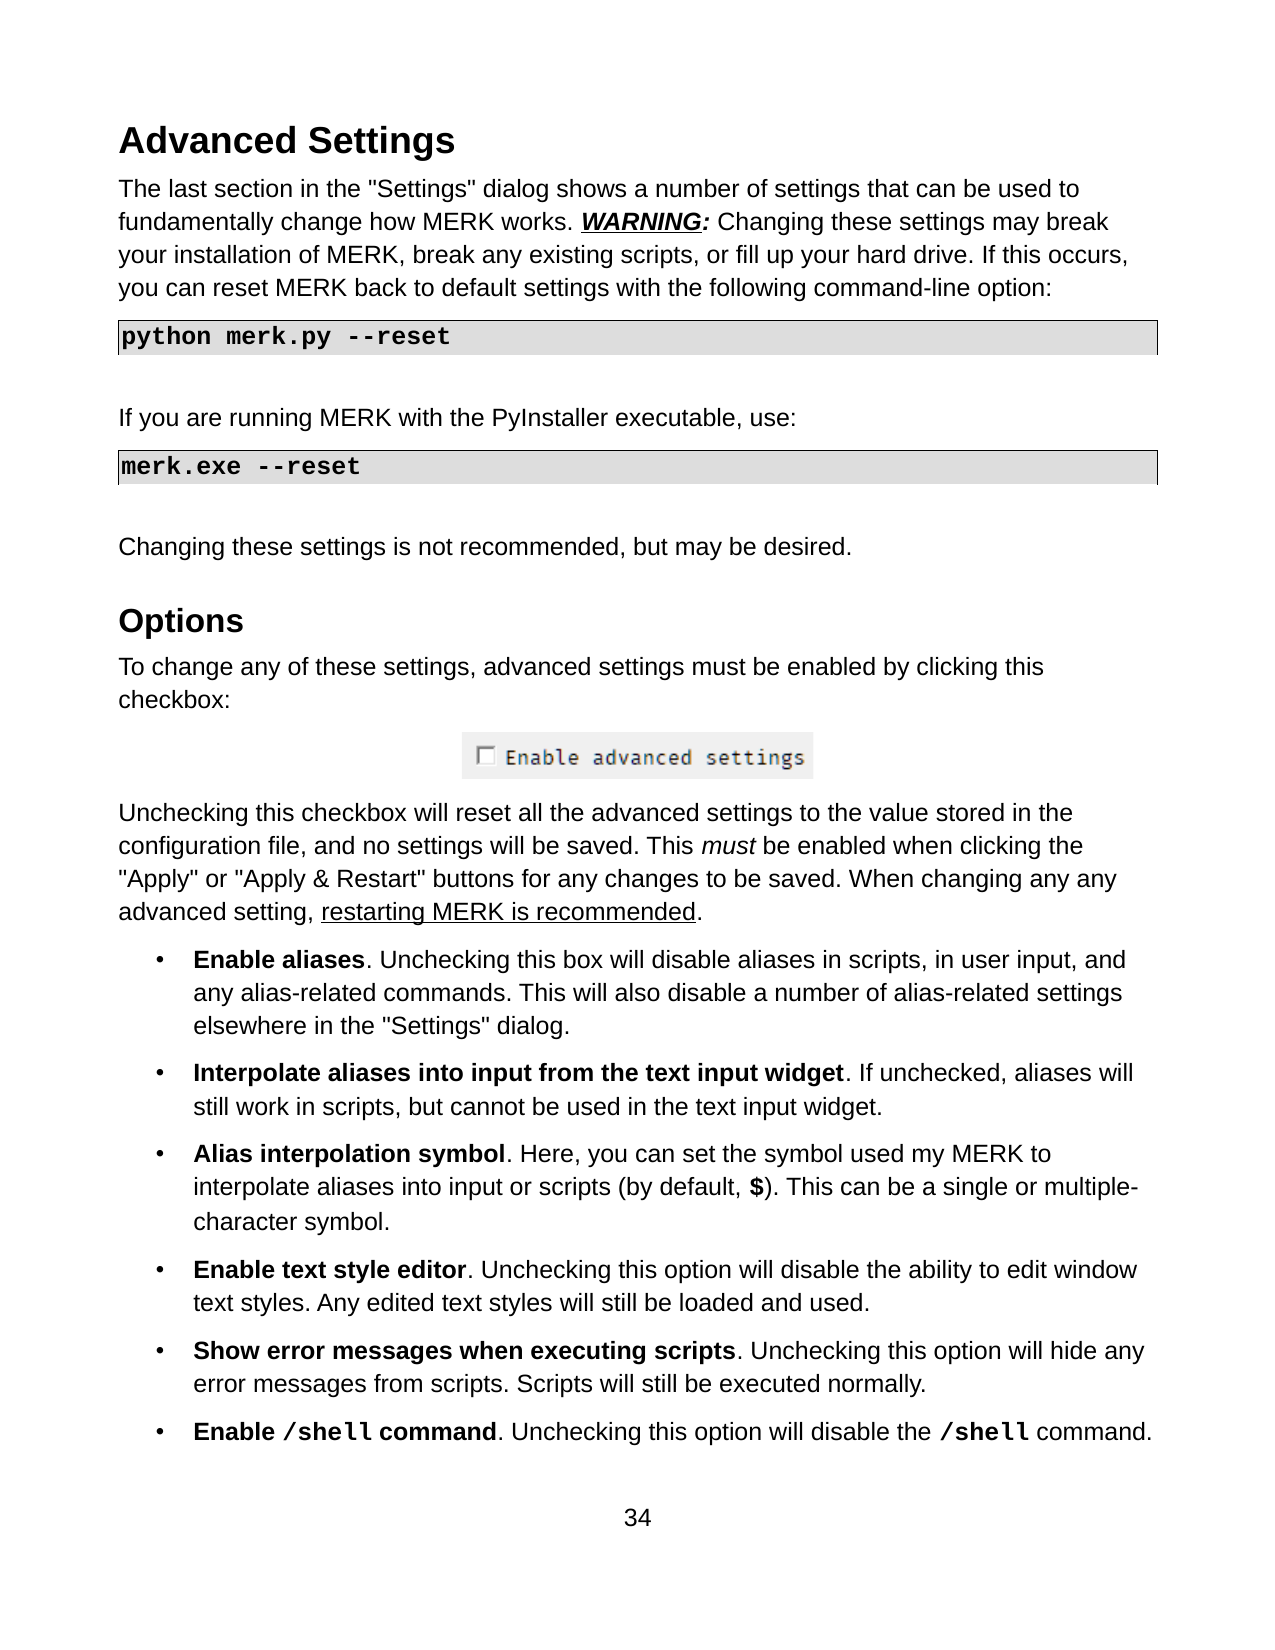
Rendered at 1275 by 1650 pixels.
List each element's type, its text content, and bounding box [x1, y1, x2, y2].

text Unchecking this checkbox will reset all the advanced settings to the value stored in the configuration file, and no settings will be saved. This must be enabled when clicking the "Apply" or "Apply & Restart" buttons for any changes to be saved. When changing any any advanced setting, restarting MERK is recommended. [118, 798, 1157, 926]
table_header python merk.py --reset [119, 321, 1157, 355]
text To change any of these settings, advanced settings must be enabled by clicking this checkbox: [118, 652, 1157, 713]
subtitle Options [118, 601, 1157, 639]
text Changing these settings is not recommended, but may be desired. [118, 532, 1157, 561]
list Enable aliases. Unchecking this box will disable aliases in scripts, in user input, and any alias-related commands. This will also disable a number of alias-related settings elsewhere in the "Settings" dialog. [156, 944, 1157, 1039]
text The last section in the "Settings" dialog shows a number of settings that can be used to fundamentally change how MERK works. WARNING: Changing these settings may break your installation of MERK, break any existing scripts, or fill up your hard drive. If this occurs, you can reset MERK back to default settings with the following command-line option: [118, 174, 1157, 302]
picture [461, 732, 814, 779]
table_header merk.exe --reset [119, 451, 1157, 484]
text If you are running MERK with the PyInstaller executable, use: [118, 402, 1157, 431]
list Interpolate aliases into input from the text input widget. If unchecked, aliases will still work in scripts, but cannot be used in the text input widget. [156, 1058, 1157, 1120]
list Alias interpolation symbol. Here, you can set the symbol used my MERK to interpolate aliases into input or scripts (by default, $). This can be a single or multiple-character symbol. [156, 1139, 1157, 1236]
subtitle Advanced Settings [118, 118, 1157, 161]
list Enable /shell command. Unchecking this option will disable the /shell command. [156, 1416, 1157, 1447]
list Show error messages when executing scripts. Unchecking this option will hide any error messages from scripts. Scripts will still be executed normally. [156, 1336, 1157, 1398]
list Enable text style editor. Unchecking this option will disable the ability to edit window text styles. Any edited text styles will still be loaded and used. [156, 1255, 1157, 1317]
